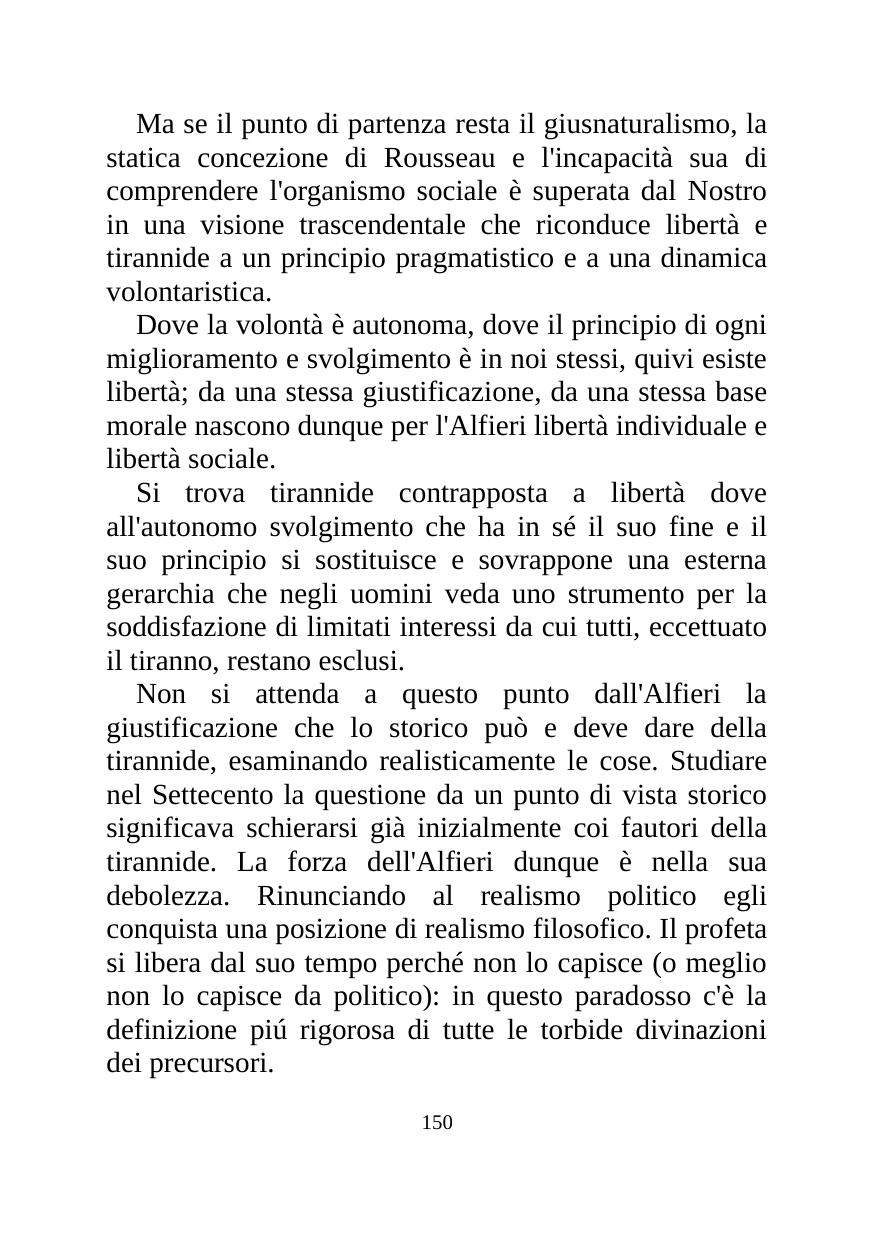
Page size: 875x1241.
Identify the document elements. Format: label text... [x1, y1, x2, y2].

text Ma se il punto di partenza resta il giusnaturalismo, la statica concezione di Rousseau e l'incapacità sua di comprendere l'organismo sociale è superata dal Nostro in una visione trascendentale che riconduce libertà e tirannide a un principio pragmatistico e a una dinamica volontaristica. [106, 106, 768, 307]
text Si trova tirannide contrapposta a libertà dove all'autonomo svolgimento che ha in sé il suo fine e il suo principio si sostituisce e sovrappone una esterna gerarchia che negli uomini veda uno strumento per la soddisfazione di limitati interessi da cui tutti, eccettuato il tiranno, restano esclusi. [106, 475, 768, 676]
text Non si attenda a questo punto dall'Alfieri la giustificazione che lo storico può e deve dare della tirannide, esaminando realisticamente le cose. Studiare nel Settecento la questione da un punto di vista storico significava schierarsi già inizialmente coi fautori della tirannide. La forza dell'Alfieri dunque è nella sua debolezza. Rinunciando al realismo politico egli conquista una posizione di realismo filosofico. Il profeta si libera dal suo tempo perché non lo capisce (o meglio non lo capisce da politico): in questo paradosso c'è la definizione piú rigorosa di tutte le torbide divinazioni dei precursori. [106, 676, 768, 1079]
text Dove la volontà è autonoma, dove il principio di ogni miglioramento e svolgimento è in noi stessi, quivi esiste libertà; da una stessa giustificazione, da una stessa base morale nascono dunque per l'Alfieri libertà individuale e libertà sociale. [106, 307, 768, 475]
